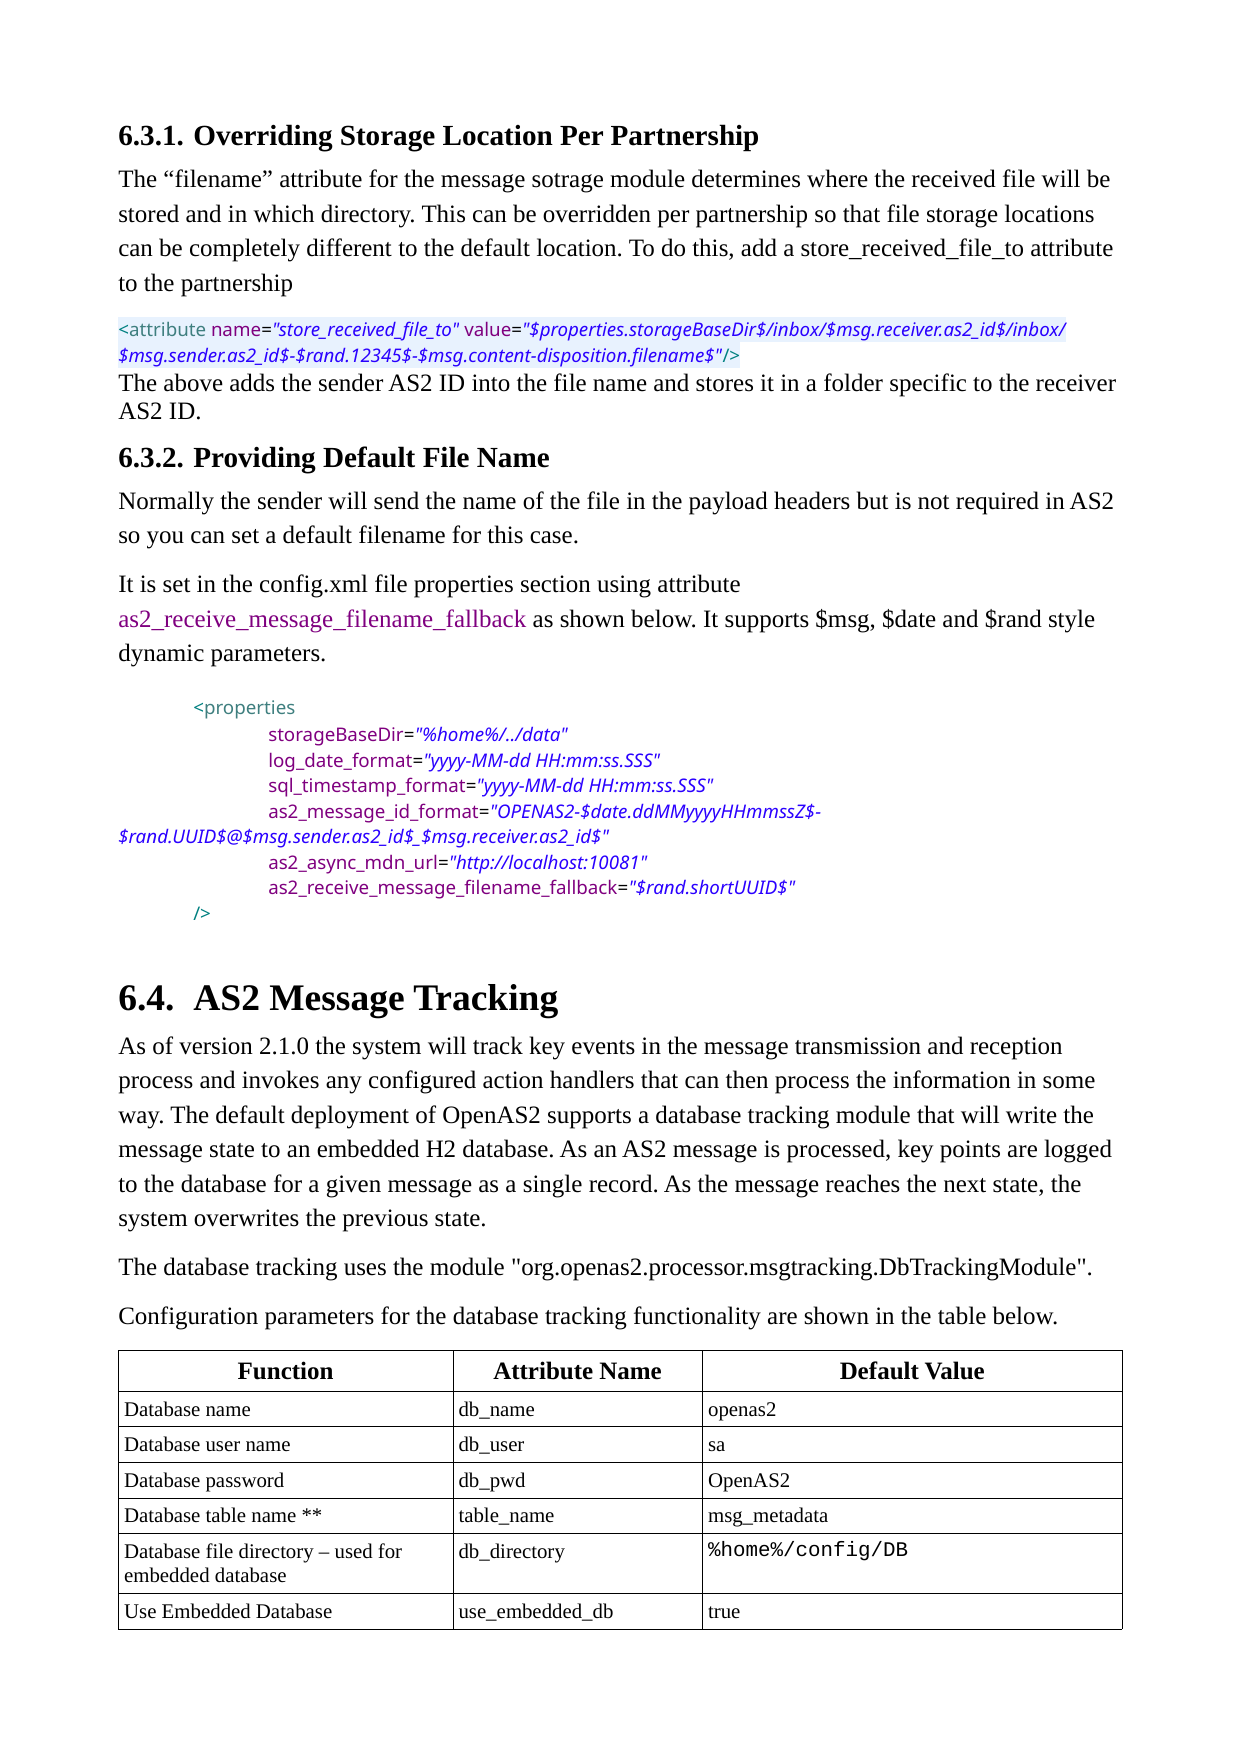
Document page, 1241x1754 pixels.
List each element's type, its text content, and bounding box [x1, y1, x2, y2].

text storageBaseDir="%home%/../data" [118, 721, 1122, 747]
text The “filename” attribute for the message sotrage module determines where the received file will be stored and in which directory. This can be overridden per partnership so that file storage locations can be completely different to the default location. To do this, add a store_received_file_to attribute to the partnership [118, 164, 1122, 296]
text As of version 2.1.0 the system will track key events in the message transmission and reception process and invokes any configured action handlers that can then process the information in some way. The default deployment of OpenAS2 supports a database tracking module that will write the message state to an embedded H2 database. As an AS2 message is processed, key points are logged to the database for a given message as a single record. As the message reaches the next state, the system overwrites the previous state. [118, 1031, 1122, 1232]
text Configuration parameters for the database tracking functionality are shown in the table below. [118, 1301, 1122, 1330]
text as2_async_mdn_url="http://localhost:10081" [118, 849, 1122, 874]
text It is set in the config.xml file properties section using attribute as2_receive_message_filename_fallback as shown below. It supports $msg, $date and $rand style dynamic parameters. [118, 569, 1122, 667]
table_cell msg_metadata [703, 1499, 1122, 1533]
table_cell db_directory [454, 1534, 702, 1593]
subtitle AS2 Message Tracking [118, 975, 1122, 1018]
table_header Default Value [703, 1351, 1122, 1391]
subtitle Providing Default File Name [118, 440, 1122, 473]
text /> [118, 900, 1122, 926]
table_cell Database name [119, 1392, 453, 1426]
text log_date_format="yyyy-MM-dd HH:mm:ss.SSS" [118, 747, 1122, 772]
text <properties [118, 687, 1122, 721]
text <attribute name="store_received_file_to" value="$properties.storageBaseDir$/inbox/$msg.receiver.as2_id$/inbox/$msg.sender.as2_id$-$rand.12345$-$msg.content-disposition.filename$"/> [118, 317, 1122, 368]
table_cell table_name [454, 1499, 702, 1533]
table_cell Use Embedded Database [119, 1594, 453, 1628]
table_cell Database password [119, 1463, 453, 1498]
text Normally the sender will send the name of the file in the payload headers but is not required in AS2 so you can set a default filename for this case. [118, 486, 1122, 549]
table_cell sa [703, 1427, 1122, 1462]
table_cell %home%/config/DB [703, 1534, 1122, 1593]
table_cell true [703, 1594, 1122, 1628]
text The above adds the sender AS2 ID into the file name and stores it in a folder specific to the receiver AS2 ID. [118, 368, 1122, 425]
text The database tracking uses the module "org.openas2.processor.msgtracking.DbTrackingModule". [118, 1252, 1122, 1281]
text as2_message_id_format="OPENAS2-$date.ddMMyyyyHHmmssZ$-$rand.UUID$@$msg.sender.as2_id$_$msg.receiver.as2_id$" [118, 798, 1122, 849]
subtitle Overriding Storage Location Per Partnership [118, 118, 1122, 152]
table_cell db_user [454, 1427, 702, 1462]
text sql_timestamp_format="yyyy-MM-dd HH:mm:ss.SSS" [118, 772, 1122, 798]
table_cell Database table name ** [119, 1499, 453, 1533]
table_header Function [119, 1351, 453, 1391]
table_cell use_embedded_db [454, 1594, 702, 1628]
table_header Attribute Name [454, 1351, 702, 1391]
table_cell openas2 [703, 1392, 1122, 1426]
text as2_receive_message_filename_fallback="$rand.shortUUID$" [118, 874, 1122, 900]
table_cell db_pwd [454, 1463, 702, 1498]
table_cell Database file directory – used for embedded database [119, 1534, 453, 1593]
table_cell OpenAS2 [703, 1463, 1122, 1498]
table_cell Database user name [119, 1427, 453, 1462]
table_cell db_name [454, 1392, 702, 1426]
